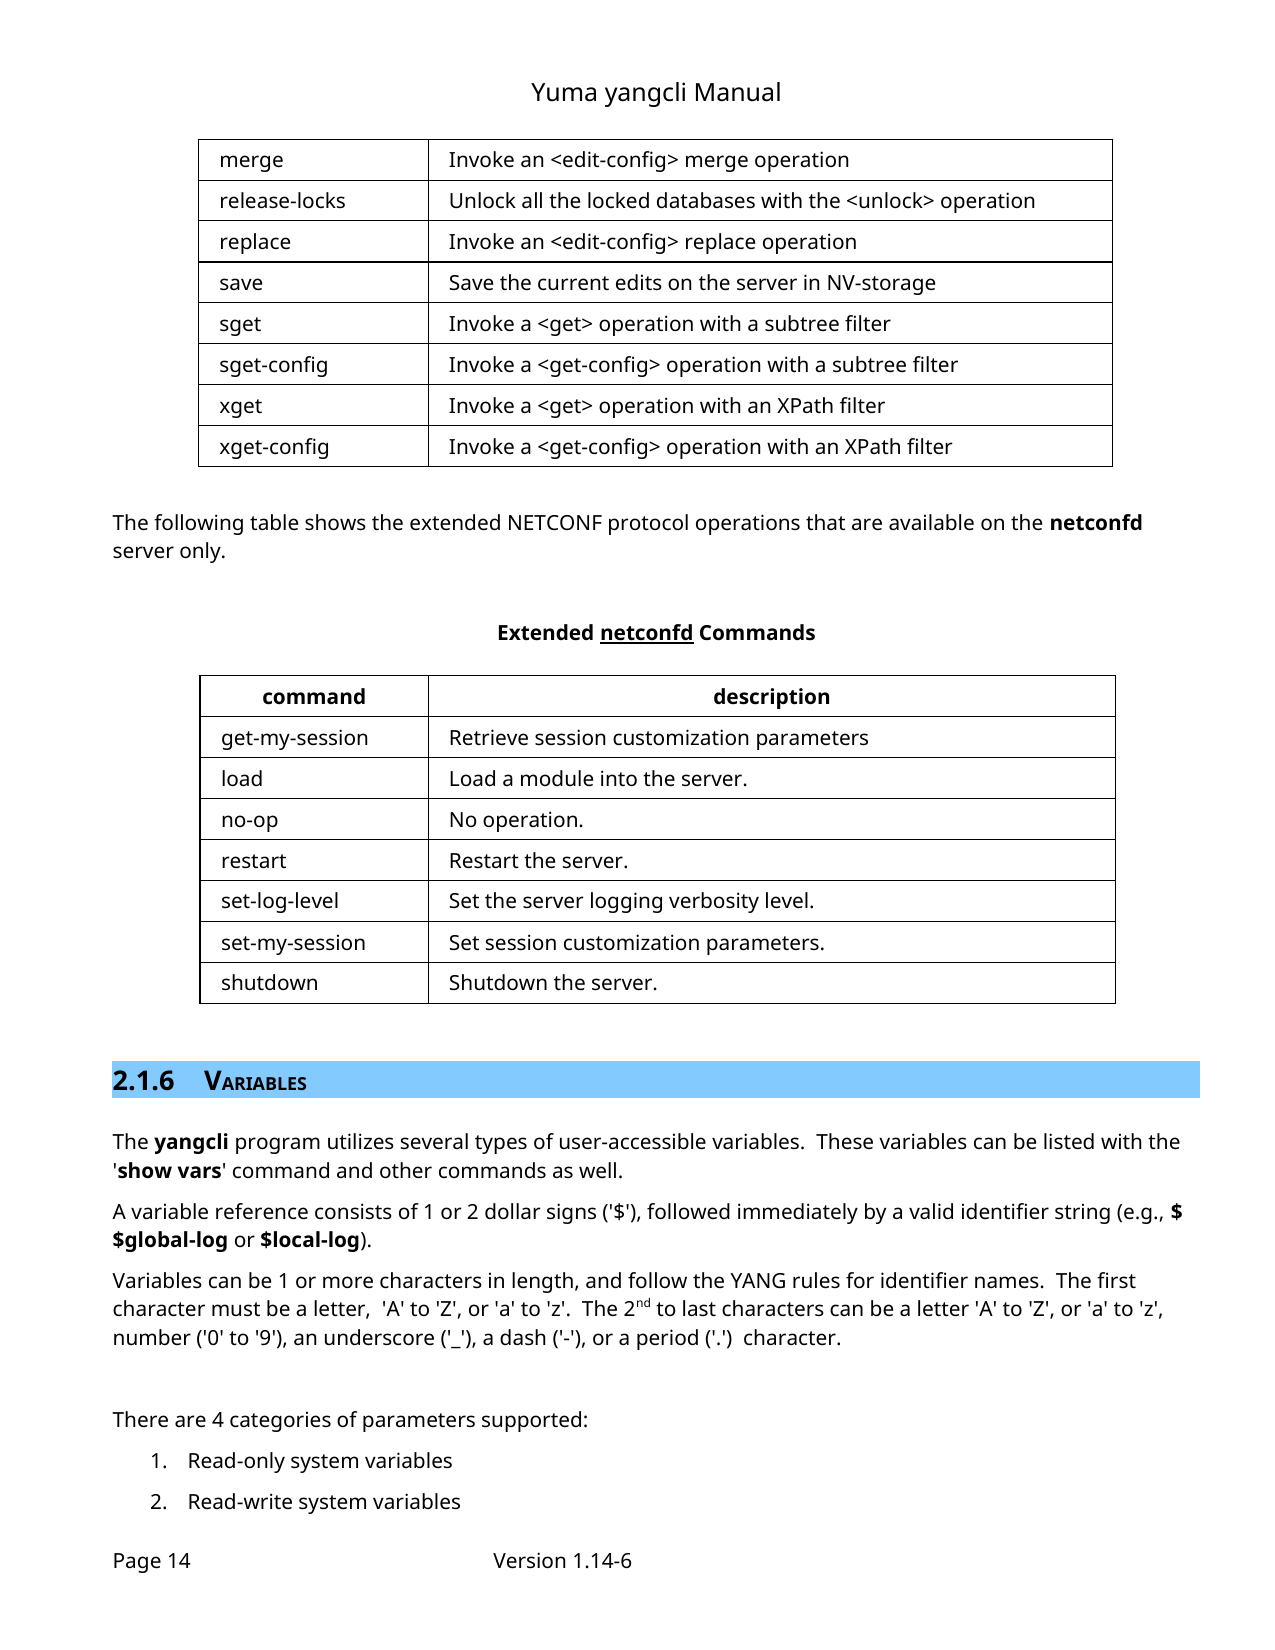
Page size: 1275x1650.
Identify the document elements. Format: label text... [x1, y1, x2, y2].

table_cell shutdown [201, 963, 428, 1003]
text The yangcli program utilizes several types of user-accessible variables. These variables can be listed with the 'show vars' command and other commands as well. [112, 1127, 1200, 1184]
table_cell restart [201, 840, 428, 880]
table_cell Restart the server. [429, 840, 1115, 880]
table_cell merge [199, 140, 428, 179]
table_cell Invoke a <get-config> operation with an XPath filter [429, 426, 1112, 466]
table_cell Load a module into the server. [429, 758, 1115, 798]
table_cell load [201, 758, 428, 798]
list Read-write system variables [150, 1487, 1200, 1515]
table_cell Save the current edits on the server in NV-storage [429, 263, 1112, 302]
table_cell release-locks [199, 181, 428, 220]
text The following table shows the extended NETCONF protocol operations that are available on the netconfd server only. [112, 508, 1200, 565]
table_cell Retrieve session customization parameters [429, 717, 1115, 757]
table_cell set-my-session [201, 922, 428, 962]
table_cell No operation. [429, 799, 1115, 839]
table_cell Unlock all the locked databases with the <unlock> operation [429, 181, 1112, 220]
table_cell Invoke a <get> operation with a subtree filter [429, 303, 1112, 343]
table_cell Set session customization parameters. [429, 922, 1115, 962]
table_cell set-log-level [201, 881, 428, 921]
table_cell get-my-session [201, 717, 428, 757]
table_cell no-op [201, 799, 428, 839]
table_cell Invoke an <edit-config> merge operation [429, 140, 1112, 179]
table_header command [201, 676, 428, 716]
table_cell xget [199, 385, 428, 425]
subtitle Variables [112, 1061, 1200, 1098]
list Read-only system variables [150, 1446, 1200, 1474]
table_cell save [199, 263, 428, 302]
table_cell Set the server logging verbosity level. [429, 881, 1115, 921]
table_cell Invoke an <edit-config> replace operation [429, 221, 1112, 261]
table_header description [429, 676, 1115, 716]
text A variable reference consists of 1 or 2 dollar signs ('$'), followed immediately by a valid identifier string (e.g., $$global-log or $local-log). [112, 1197, 1200, 1254]
table_cell Invoke a <get> operation with an XPath filter [429, 385, 1112, 425]
text Variables can be 1 or more characters in length, and follow the YANG rules for identifier names. The first character must be a letter, 'A' to 'Z', or 'a' to 'z'. The 2nd to last characters can be a letter 'A' to 'Z', or 'a' to 'z', number ('0' to '9'), an underscore ('_'), a dash ('-'), or a period ('.') character. [112, 1266, 1200, 1351]
subtitle Extended netconfd Commands [127, 618, 1185, 647]
table_cell sget [199, 303, 428, 343]
table_cell Invoke a <get-config> operation with a subtree filter [429, 344, 1112, 384]
table_cell sget-config [199, 344, 428, 384]
table_cell xget-config [199, 426, 428, 466]
table_cell replace [199, 221, 428, 261]
text There are 4 categories of parameters supported: [112, 1405, 1200, 1433]
table_cell Shutdown the server. [429, 963, 1115, 1003]
